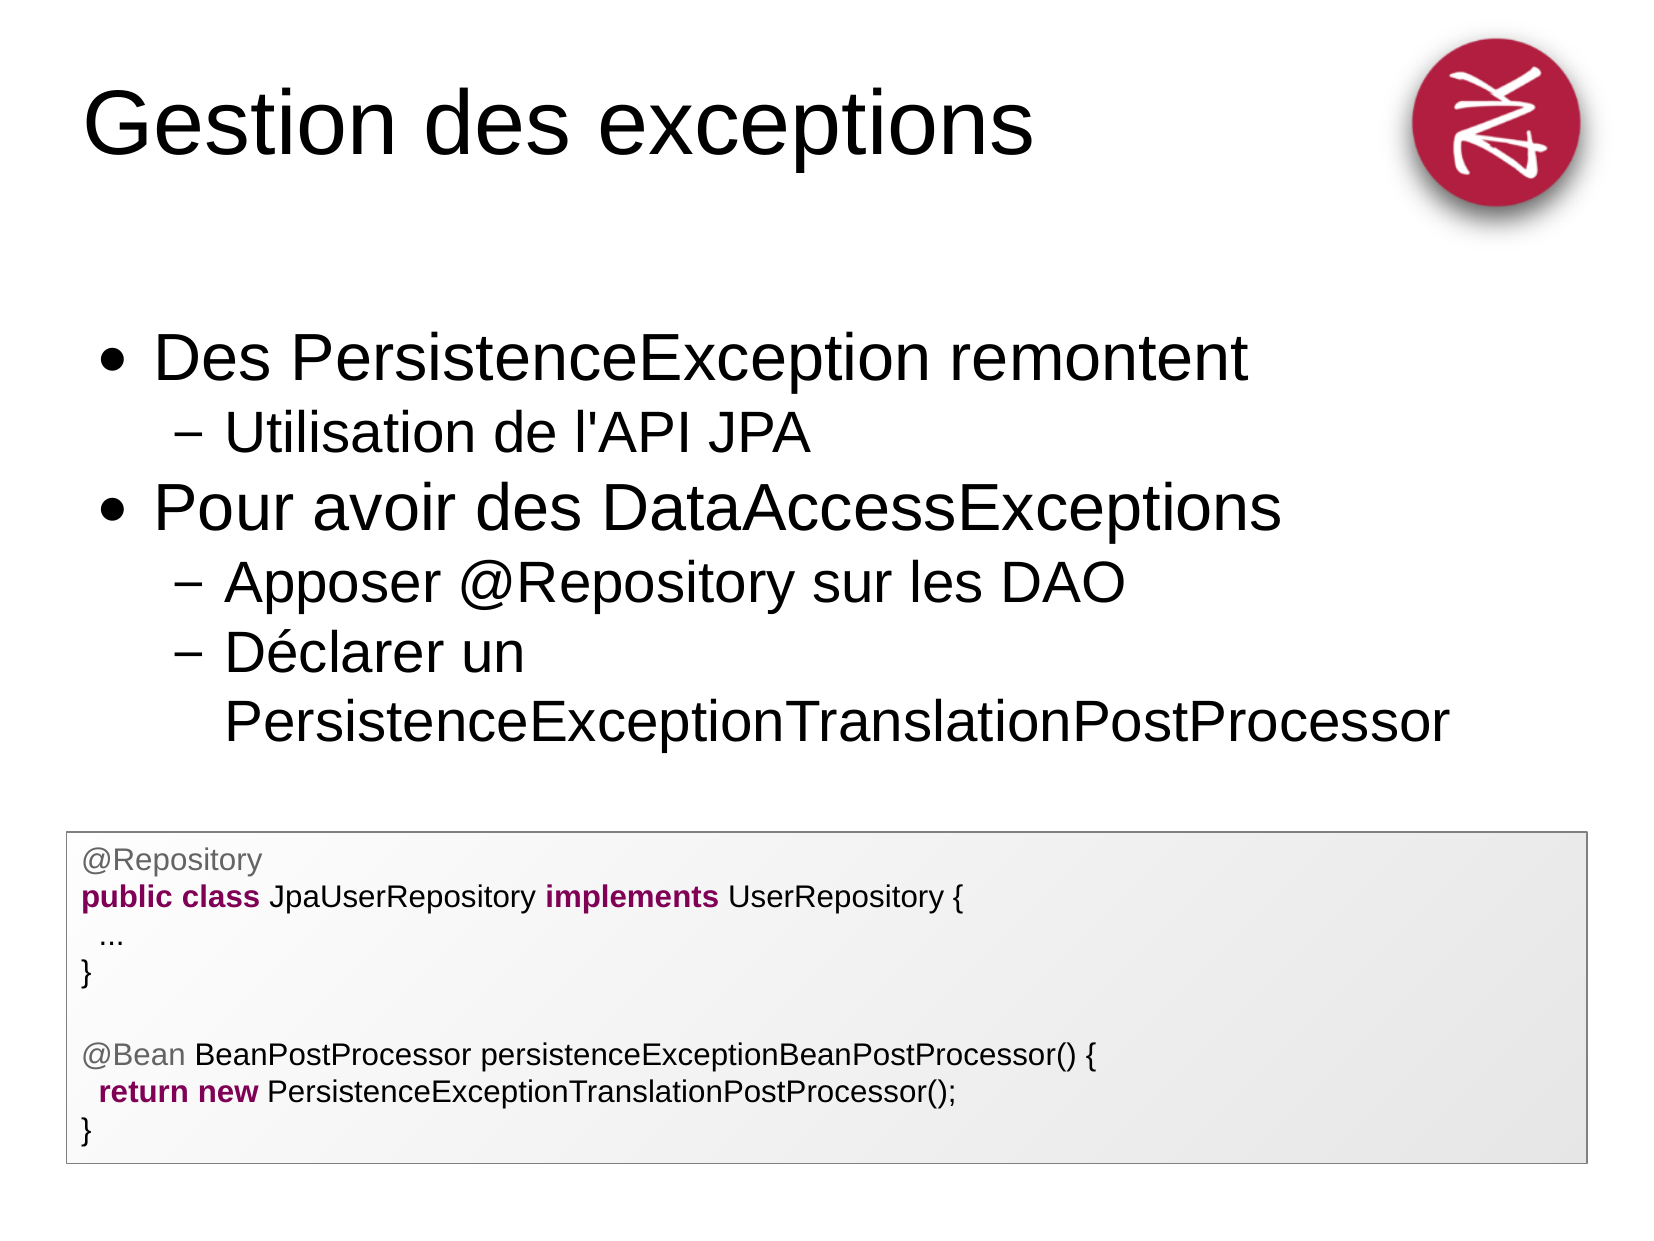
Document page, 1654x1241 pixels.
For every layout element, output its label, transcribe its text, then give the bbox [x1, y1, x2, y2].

text_box Gestion des exceptions [82, 13, 1571, 221]
picture [1374, 13, 1619, 258]
text_box Des PersistenceException remontent Utilisation de l'API JPA Pour avoir des DataAccessExceptions Apposer @Repository sur les DAO Déclarer un PersistenceExceptionTranslationPostProcessor [82, 313, 1538, 780]
text_box @Repository public class JpaUserRepository implements UserRepository { ... } @Bean BeanPostProcessor persistenceExceptionBeanPostProcessor() { return new PersistenceExceptionTranslationPostProcessor(); } [66, 831, 1588, 1164]
